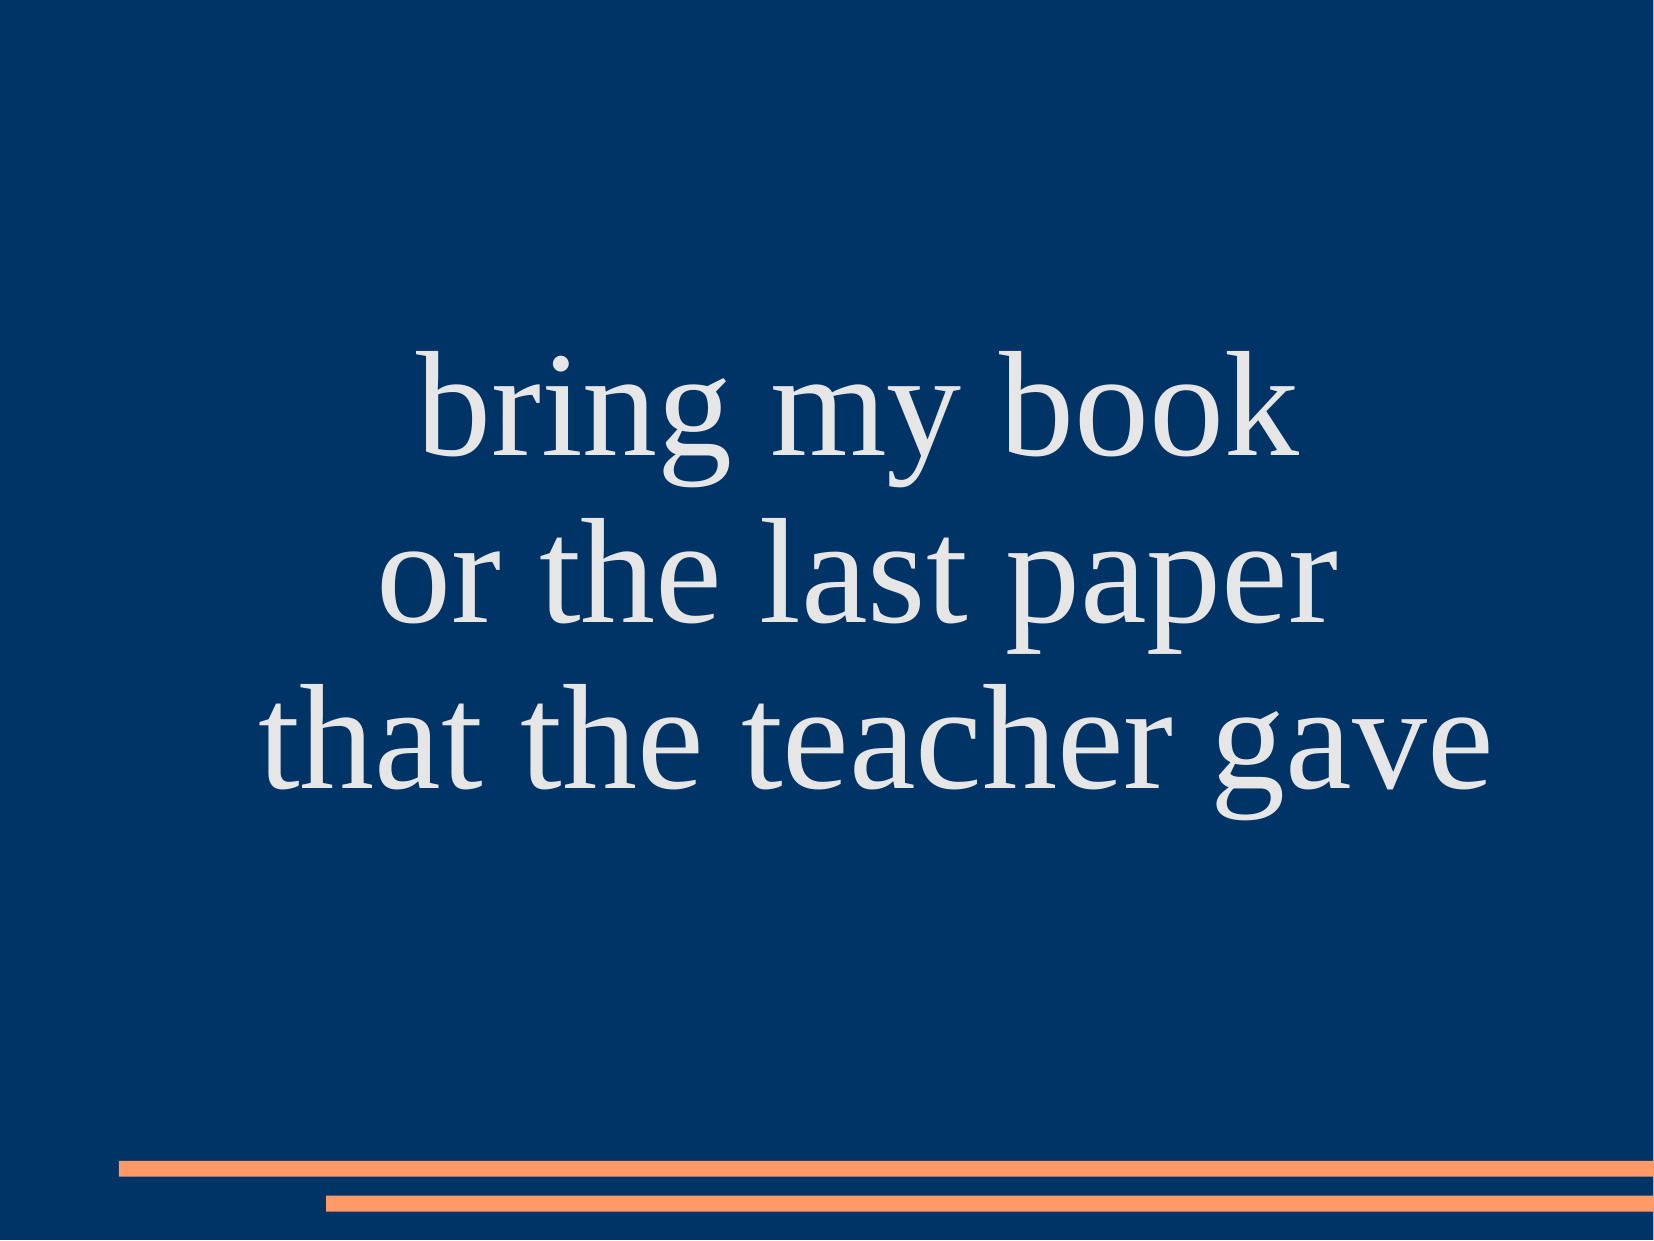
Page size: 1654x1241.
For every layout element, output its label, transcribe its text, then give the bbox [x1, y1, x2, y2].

list bring my book or the last paper that the teacher gave [121, 322, 1561, 1132]
